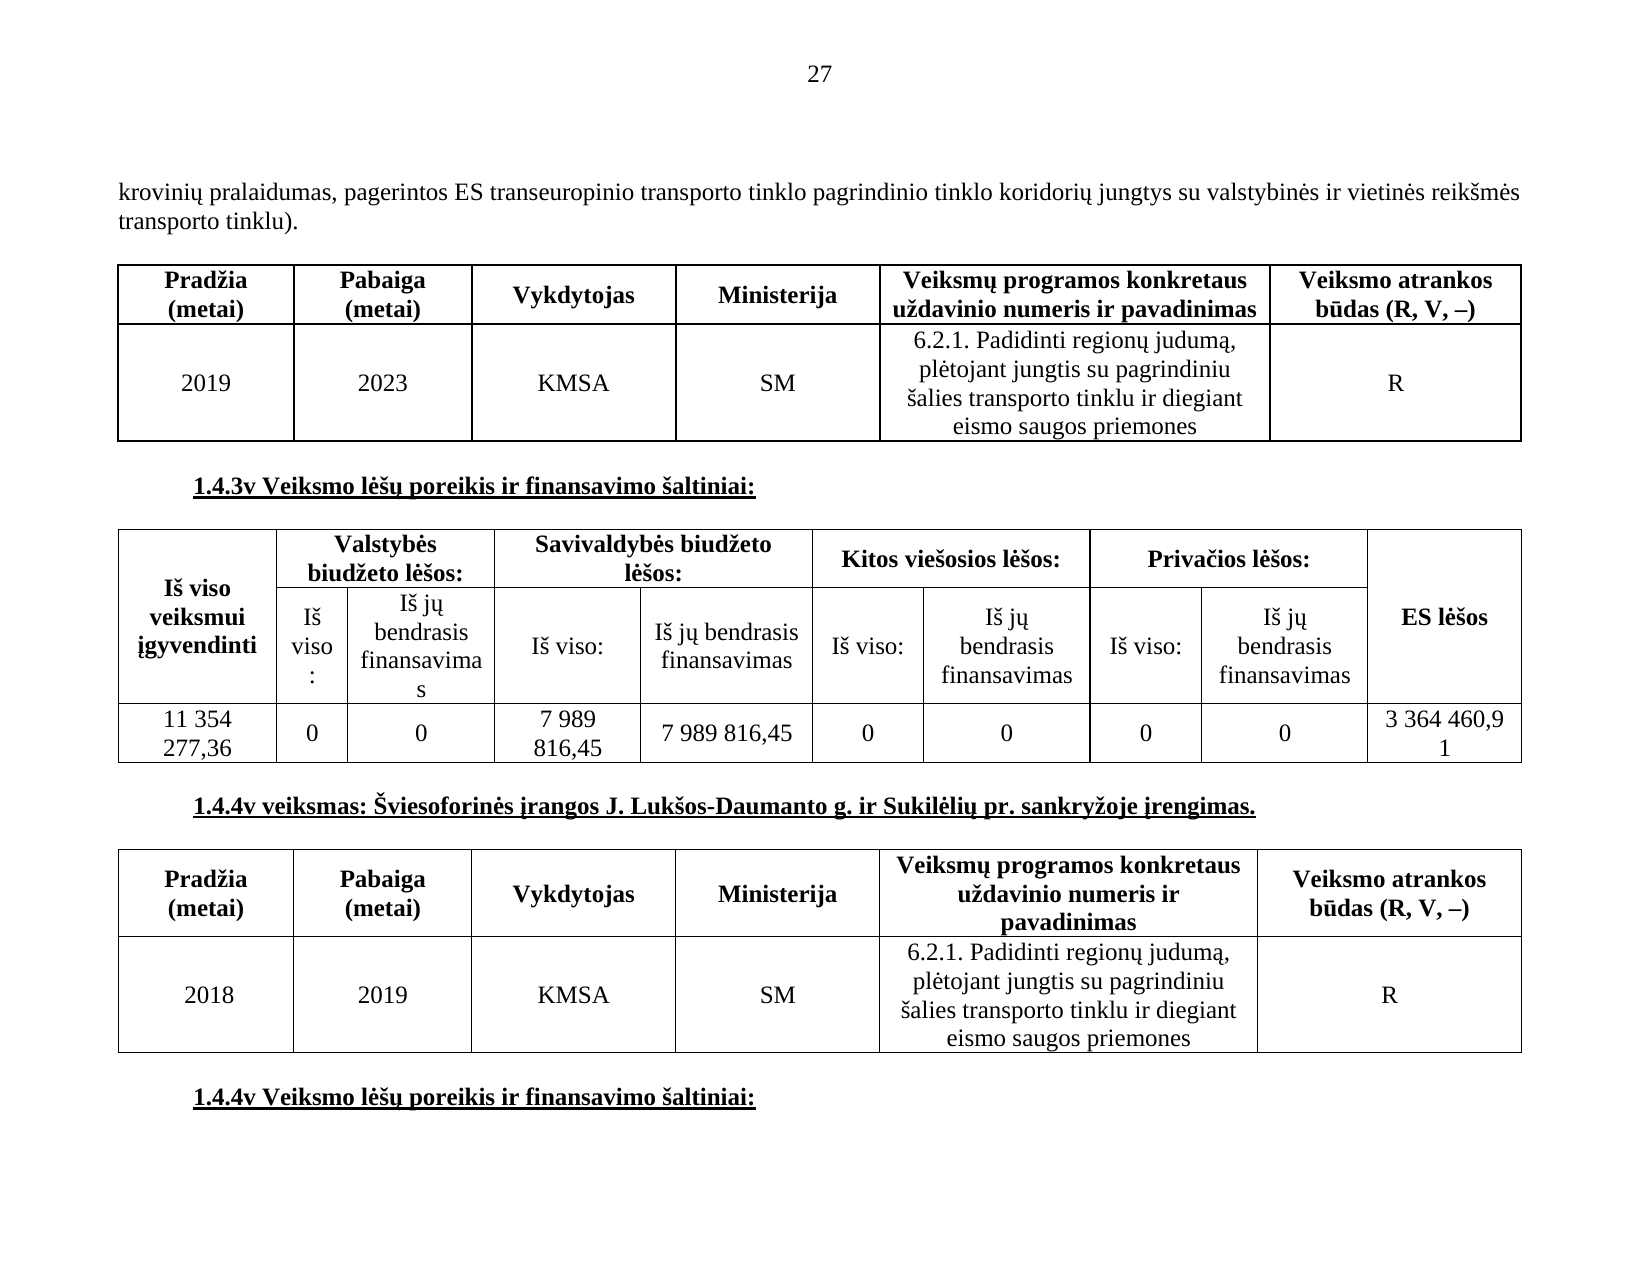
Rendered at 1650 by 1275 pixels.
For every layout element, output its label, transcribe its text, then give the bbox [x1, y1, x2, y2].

table_header Veiksmo atrankos būdas (R, V, –) [1271, 266, 1520, 323]
table_cell 7 989 816,45 [641, 704, 812, 762]
text 1.4.4v Veiksmo lėšų poreikis ir finansavimo šaltiniai: [118, 1082, 1521, 1111]
table_cell 0 [1091, 704, 1201, 762]
table_cell 0 [348, 704, 494, 762]
table_header Vykdytojas [473, 266, 675, 323]
table_cell Iš jų bendrasis finansavimas [641, 588, 812, 703]
table_header Veiksmo atrankos būdas (R, V, –) [1258, 850, 1521, 936]
table_header Pabaiga (metai) [295, 266, 471, 323]
table_cell Iš viso: [277, 588, 347, 703]
table_cell SM [677, 325, 879, 440]
text 1.4.3v Veiksmo lėšų poreikis ir finansavimo šaltiniai: [118, 471, 1521, 500]
table_cell SM [676, 937, 879, 1052]
table_cell 2018 [119, 937, 293, 1052]
table_header Veiksmų programos konkretaus uždavinio numeris ir pavadinimas [880, 850, 1257, 936]
table_header ES lėšos [1368, 530, 1521, 703]
table_header Pradžia (metai) [119, 850, 293, 936]
table_cell 6.2.1. Padidinti regionų judumą, plėtojant jungtis su pagrindiniu šalies transporto tinklu ir diegiant eismo saugos priemones [881, 325, 1269, 440]
table_header Privačios lėšos: [1091, 530, 1367, 587]
table_cell KMSA [472, 937, 675, 1052]
table_cell 0 [813, 704, 923, 762]
table_cell 0 [277, 704, 347, 762]
table_cell KMSA [473, 325, 675, 440]
table_header Vykdytojas [472, 850, 675, 936]
text 1.4.4v veiksmas: Šviesoforinės įrangos J. Lukšos-Daumanto g. ir Sukilėlių pr. sankryžoje įrengimas. [118, 791, 1521, 820]
table_cell 7 989 816,45 [495, 704, 640, 762]
table_cell Iš jų bendrasis finansavimas [924, 588, 1089, 703]
table_header Savivaldybės biudžeto lėšos: [495, 530, 812, 587]
table_cell 2019 [119, 325, 293, 440]
text krovinių pralaidumas, pagerintos ES transeuropinio transporto tinklo pagrindinio tinklo koridorių jungtys su valstybinės ir vietinės reikšmės transporto tinklu). [118, 177, 1521, 235]
table_cell Iš viso: [1091, 588, 1201, 703]
table_header Ministerija [677, 266, 879, 323]
table_header Pabaiga (metai) [294, 850, 471, 936]
table_header Iš viso veiksmui įgyvendinti [119, 530, 276, 703]
table_cell 11 354 277,36 [119, 704, 276, 762]
table_header Pradžia (metai) [119, 266, 293, 323]
table_header Kitos viešosios lėšos: [813, 530, 1089, 587]
table_header Ministerija [676, 850, 879, 936]
table_cell 2023 [295, 325, 471, 440]
table_cell Iš viso: [813, 588, 923, 703]
table_cell 2019 [294, 937, 471, 1052]
table_cell R [1271, 325, 1520, 440]
table_cell 6.2.1. Padidinti regionų judumą, plėtojant jungtis su pagrindiniu šalies transporto tinklu ir diegiant eismo saugos priemones [880, 937, 1257, 1052]
table_cell Iš jų bendrasis finansavimas [1202, 588, 1367, 703]
table_cell Iš jų bendrasis finansavimas [348, 588, 494, 703]
table_cell Iš viso: [495, 588, 640, 703]
table_cell 3 364 460,91 [1368, 704, 1521, 762]
table_cell R [1258, 937, 1521, 1052]
table_cell 0 [1202, 704, 1367, 762]
table_cell 0 [924, 704, 1089, 762]
table_header Valstybės biudžeto lėšos: [277, 530, 494, 587]
table_header Veiksmų programos konkretaus uždavinio numeris ir pavadinimas [881, 266, 1269, 323]
